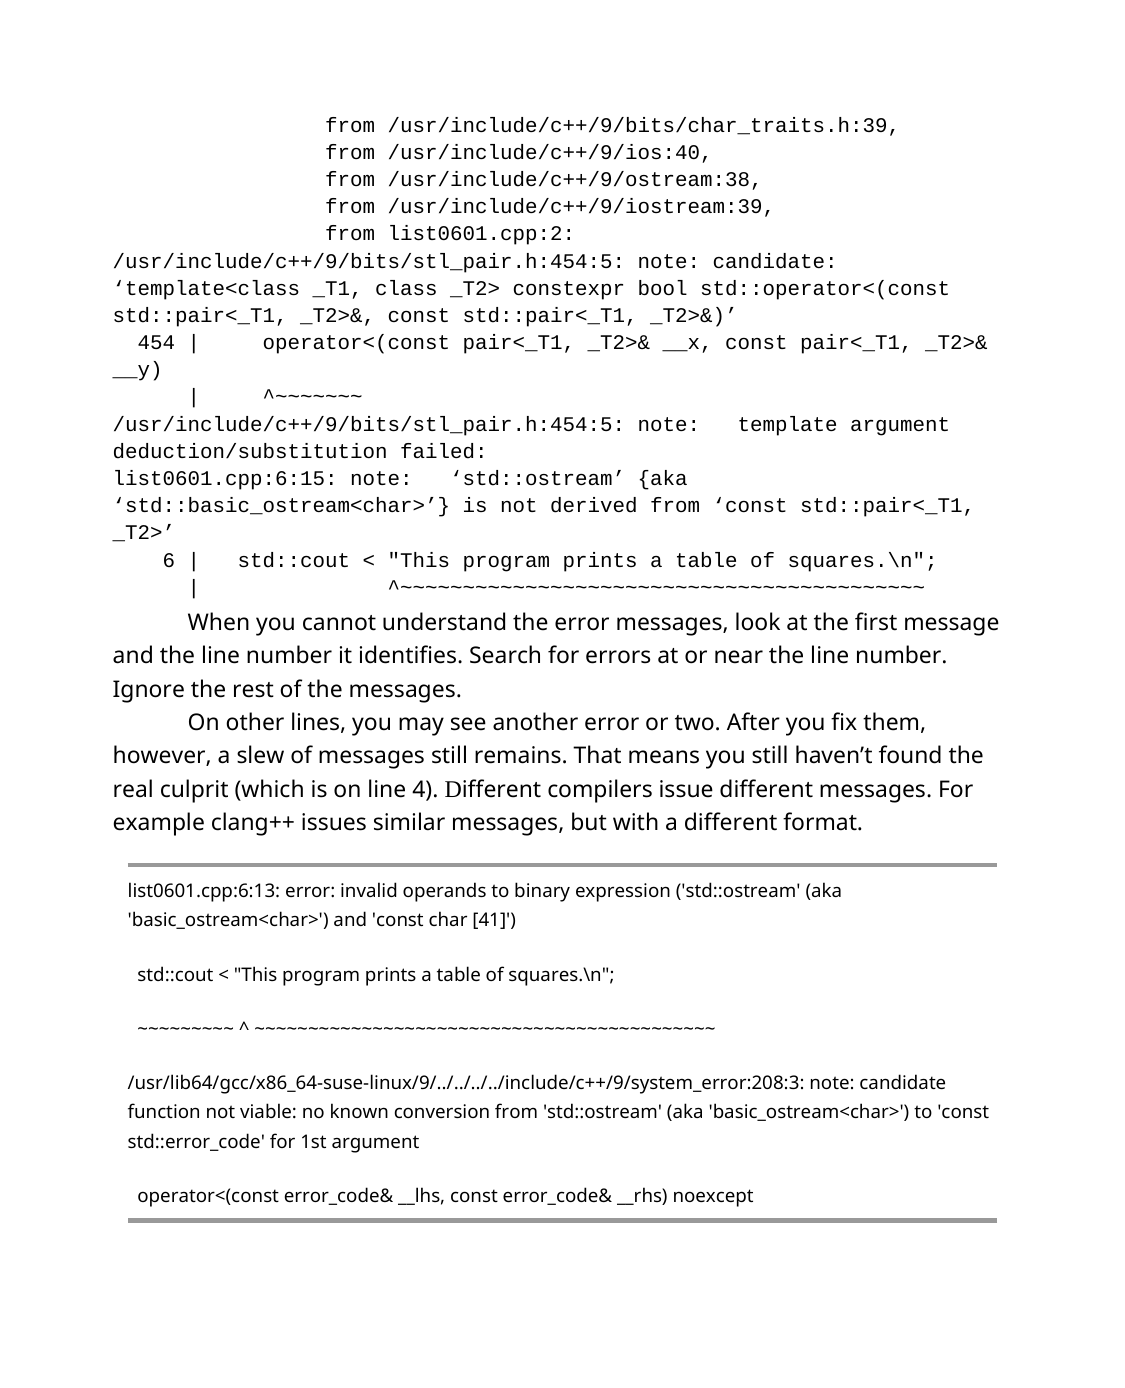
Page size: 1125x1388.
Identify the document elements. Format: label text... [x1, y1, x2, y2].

text | ^~~~~~~~~~~~~~~~~~~~~~~~~~~~~~~~~~~~~~~~~~~ [112, 577, 1012, 601]
text On other lines, you may see another error or two. After you fix them, however, a slew of messages still remains. That means you still haven’t found the real culprit (which is on line 4). Different compilers issue different messages. For example clang++ issues similar messages, but with a different format. [112, 704, 1012, 837]
text list0601.cpp:6:15: note: ‘std::ostream’ {aka ‘std::basic_ostream<char>’} is not derived from ‘const std::pair<_T1, _T2>’ [112, 468, 1012, 546]
text 454 | operator<(const pair<_T1, _T2>& __x, const pair<_T1, _T2>& __y) [112, 332, 1012, 383]
text /usr/lib64/gcc/x86_64-suse-linux/9/../../../../include/c++/9/system_error:208:3: note: candidate function not viable: no known conversion from 'std::ostream' (aka 'basic_ostream<char>') to 'const std::error_code' for 1st argument [127, 1054, 997, 1154]
text | ^~~~~~~~ [112, 387, 1012, 410]
text from /usr/include/c++/9/ostream:38, [112, 169, 1012, 193]
text list0601.cpp:6:13: error: invalid operands to binary expression ('std::ostream' (aka 'basic_ostream<char>') and 'const char [41]') [127, 864, 997, 932]
text from /usr/include/c++/9/ios:40, [112, 142, 1012, 166]
text from /usr/include/c++/9/iostream:39, [112, 196, 1012, 220]
text 6 | std::cout < "This program prints a table of squares.\n"; [112, 550, 1012, 573]
text from list0601.cpp:2: [112, 223, 1012, 247]
text /usr/include/c++/9/bits/stl_pair.h:454:5: note: candidate: ‘template<class _T1, class _T2> constexpr bool std::operator<(const std::pair<_T1, _T2>&, const std::pair<_T1, _T2>&)’ [112, 251, 1012, 329]
text operator<(const error_code& __lhs, const error_code& __rhs) noexcept [127, 1167, 997, 1223]
text When you cannot understand the error messages, look at the first message and the line number it identifies. Search for errors at or near the line number. Ignore the rest of the messages. [112, 604, 1012, 704]
text std::cout < "This program prints a table of squares.\n"; [127, 946, 997, 987]
text /usr/include/c++/9/bits/stl_pair.h:454:5: note: template argument deduction/substitution failed: [112, 414, 1012, 464]
text ~~~~~~~~~ ^ ~~~~~~~~~~~~~~~~~~~~~~~~~~~~~~~~~~~~~~~~~~~ [127, 1000, 997, 1041]
text from /usr/include/c++/9/bits/char_traits.h:39, [112, 115, 1012, 138]
